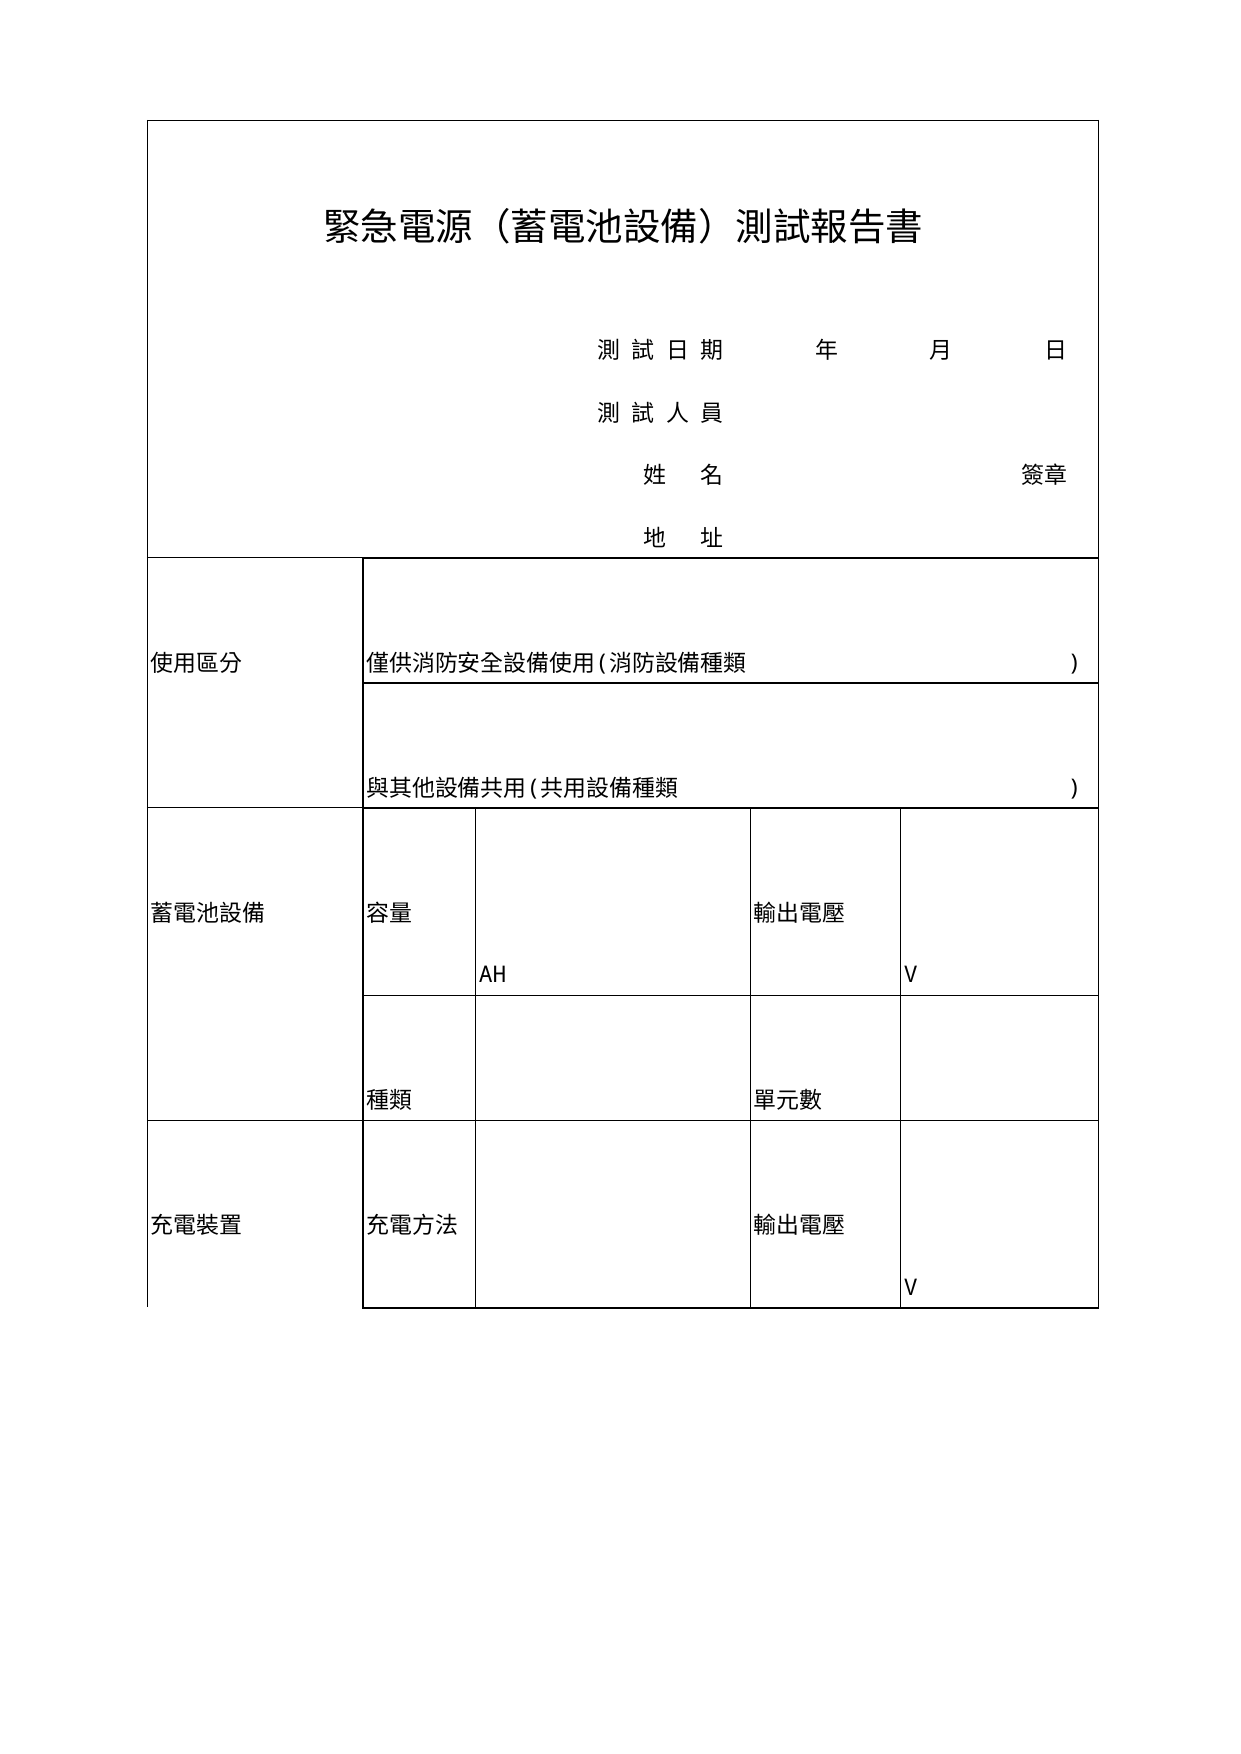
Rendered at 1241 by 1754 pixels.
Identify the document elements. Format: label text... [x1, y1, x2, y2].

table_cell 單元數 [751, 996, 900, 1120]
table_cell [148, 370, 588, 432]
table_cell 地 址 [588, 495, 1098, 557]
table_cell [148, 257, 588, 370]
table_cell 與其他設備共用(共用設備種類 ) [364, 684, 1098, 807]
table_cell 姓 名 簽章 [588, 432, 1098, 495]
table_header 緊急電源（蓄電池設備）測試報告書 [148, 121, 1098, 257]
table_cell [476, 996, 750, 1120]
table_cell 輸出電壓 [751, 809, 900, 995]
table_cell [901, 996, 1098, 1120]
table_cell 使用區分 [148, 558, 362, 807]
table_cell [476, 1121, 750, 1307]
table_cell 容量 [364, 809, 475, 995]
table_cell 充電裝置 [148, 1121, 362, 1307]
table_cell 蓄電池設備 [148, 808, 362, 1120]
table_cell 充電方法 [364, 1121, 475, 1307]
table_cell [148, 495, 588, 557]
table_cell 輸出電壓 [751, 1121, 900, 1307]
table_cell 測 試 人 員 [588, 370, 1098, 432]
table_cell [148, 432, 588, 495]
table_cell V [901, 809, 1098, 995]
table_cell V [901, 1121, 1098, 1307]
table_cell 測 試 日 期 年 月 日 [588, 257, 1098, 370]
table_cell 種類 [364, 996, 475, 1120]
table_cell 僅供消防安全設備使用(消防設備種類 ) [364, 559, 1098, 682]
table_cell AH [476, 809, 750, 995]
